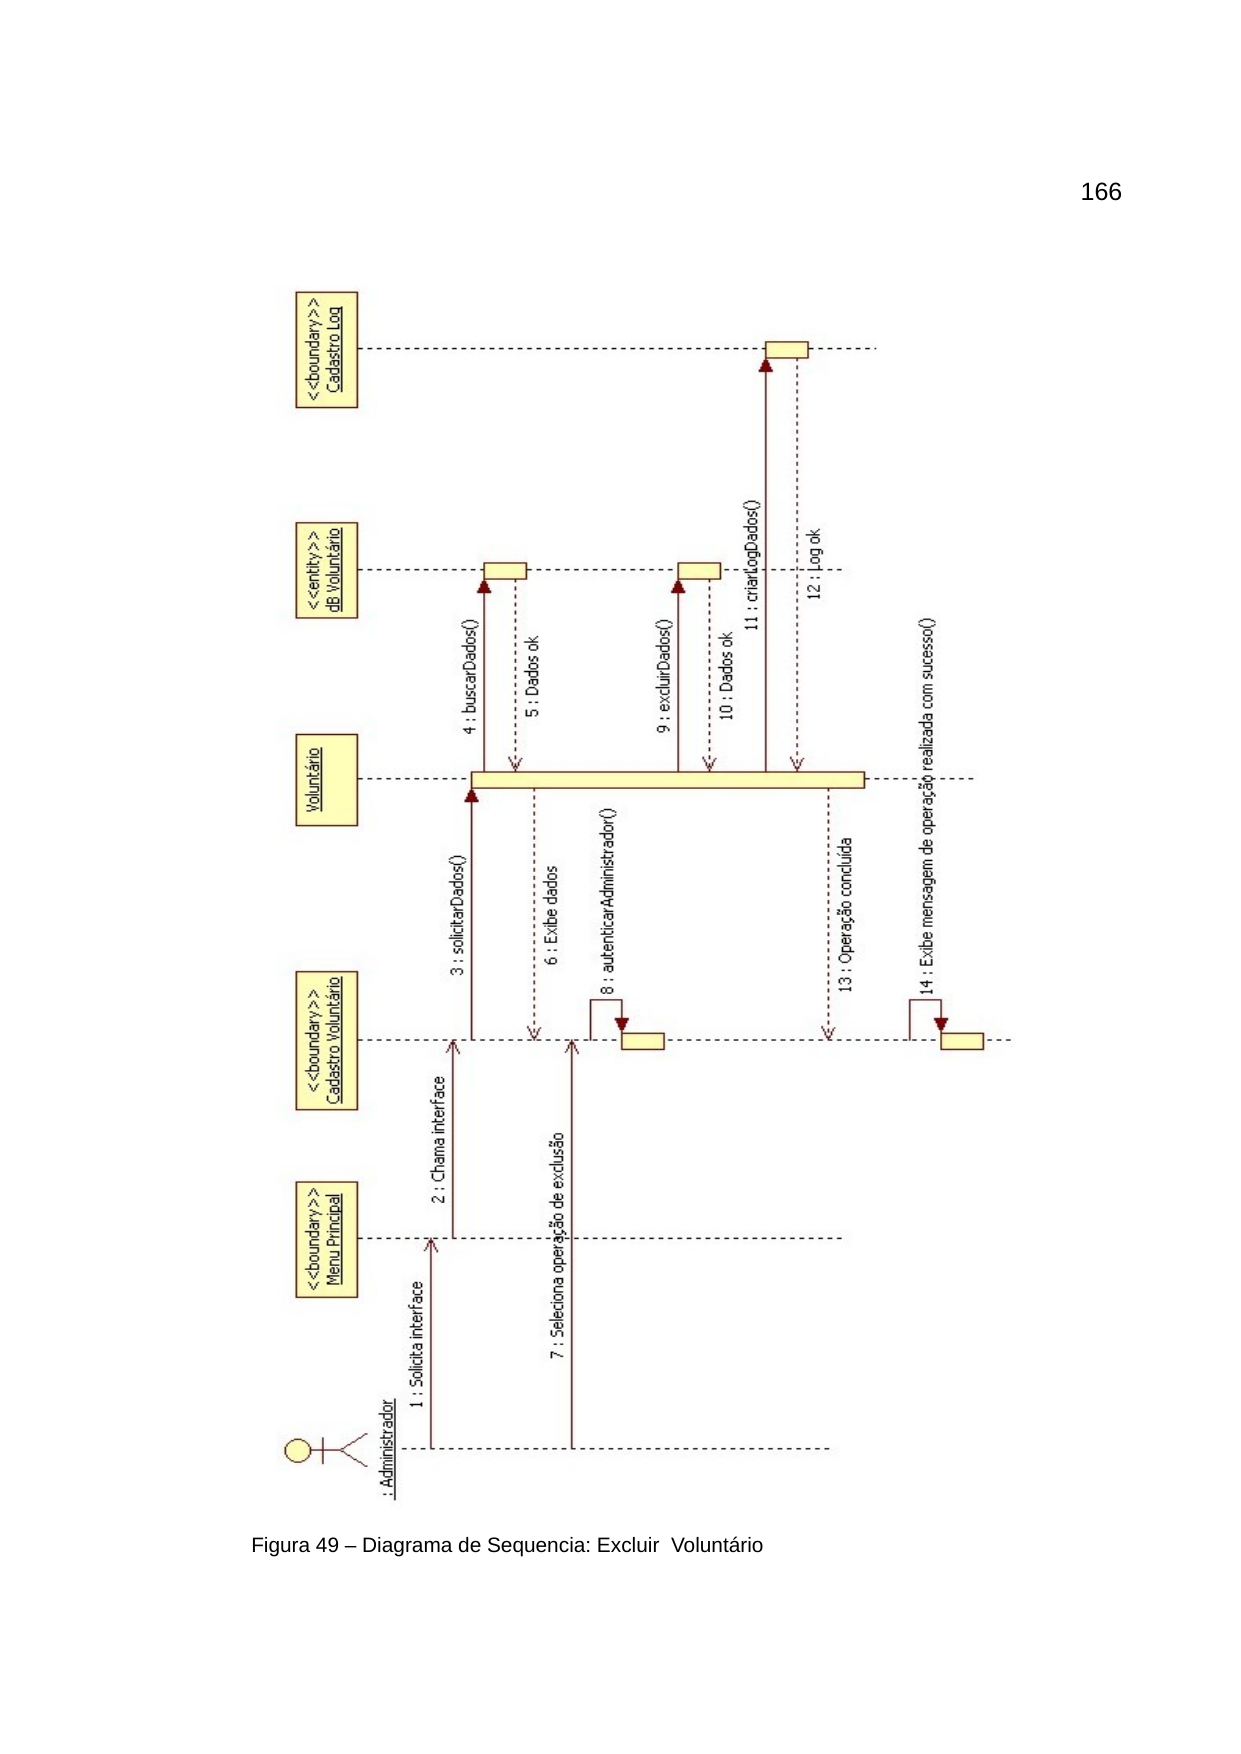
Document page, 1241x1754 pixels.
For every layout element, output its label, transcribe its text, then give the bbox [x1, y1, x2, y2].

text Figura 49 – Diagrama de Sequencia: Excluir Voluntário [177, 1534, 1122, 1557]
picture [252, 265, 1047, 1534]
